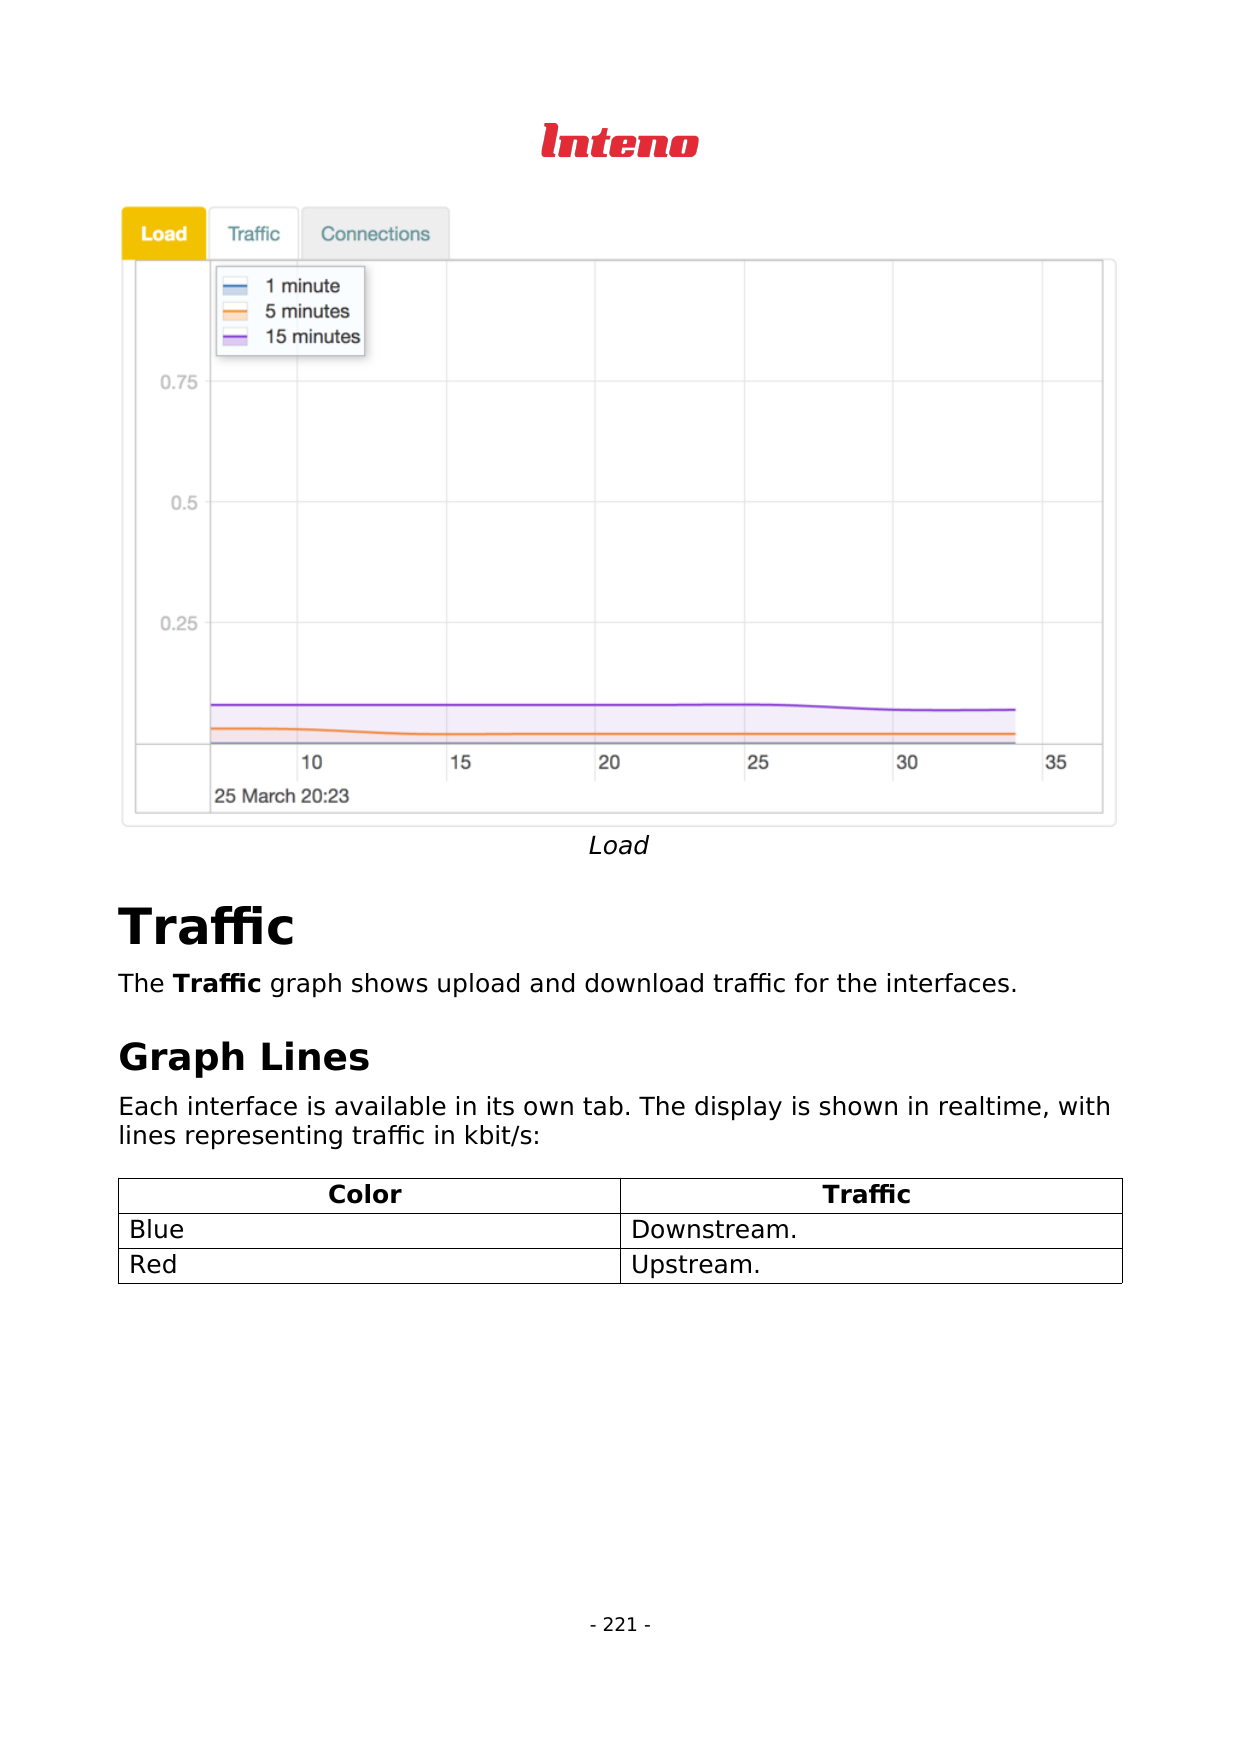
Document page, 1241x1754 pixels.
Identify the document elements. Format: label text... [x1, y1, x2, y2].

text Load [118, 832, 1122, 861]
table_cell Downstream. [621, 1214, 1122, 1248]
picture [531, 118, 709, 162]
text Each interface is available in its own tab. The display is shown in realtime, with lines representing traffic in kbit/s: [118, 1092, 1122, 1150]
table_header Color [119, 1179, 620, 1212]
table_header Traffic [621, 1179, 1122, 1212]
text The Traffic graph shows upload and download traffic for the interfaces. [118, 969, 1122, 998]
picture [118, 203, 1123, 832]
subtitle Traffic [118, 898, 1122, 956]
subtitle Graph Lines [118, 1036, 1122, 1079]
table_cell Upstream. [621, 1249, 1122, 1283]
table_cell Blue [119, 1214, 620, 1248]
table_cell Red [119, 1249, 620, 1283]
